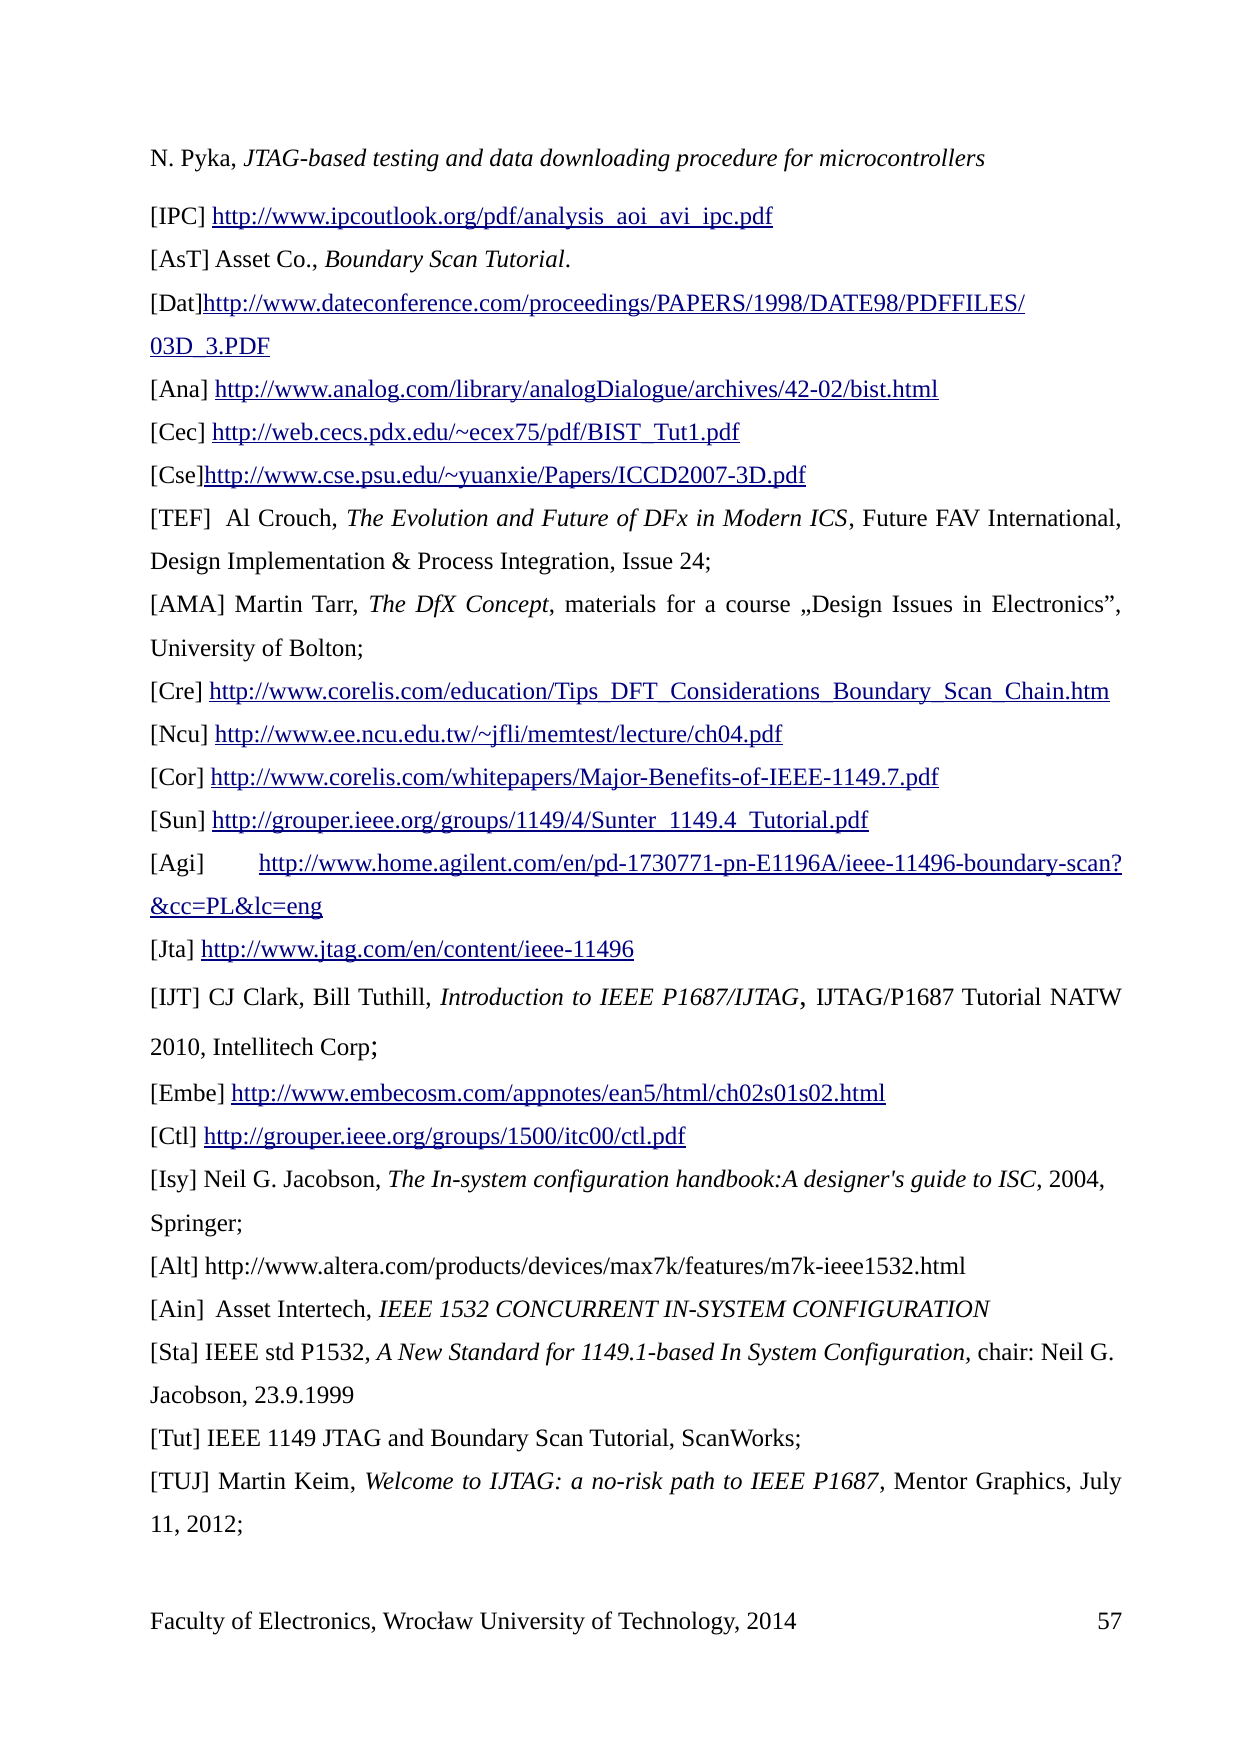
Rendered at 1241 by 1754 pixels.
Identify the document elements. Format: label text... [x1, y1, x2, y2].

text [Cor] http://www.corelis.com/whitepapers/Major-Benefits-of-IEEE-1149.7.pdf [150, 762, 1122, 791]
text [Ncu] http://www.ee.ncu.edu.tw/~jfli/memtest/lecture/ch04.pdf [150, 719, 1122, 748]
text [Cec] http://web.cecs.pdx.edu/~ecex75/pdf/BIST_Tut1.pdf [150, 417, 1122, 446]
text [Cse]http://www.cse.psu.edu/~yuanxie/Papers/ICCD2007-3D.pdf [150, 460, 1122, 489]
text [Cre] http://www.corelis.com/education/Tips_DFT_Considerations_Boundary_Scan_Chain.htm [150, 676, 1122, 704]
text [Ana] http://www.analog.com/library/analogDialogue/archives/42-02/bist.html [150, 374, 1122, 403]
text [Agi] http://www.home.agilent.com/en/pd-1730771-pn-E1196A/ieee-11496-boundary-scan?&cc=PL&lc=eng [150, 848, 1122, 920]
text [TEF] Al Crouch, The Evolution and Future of DFx in Modern ICS, Future FAV International, Design Implementation & Process Integration, Issue 24; [150, 503, 1122, 575]
text [AMA] Martin Tarr, The DfX Concept, materials for a course „Design Issues in Electronics”, University of Bolton; [150, 589, 1122, 661]
text [Sta] IEEE std P1532, A New Standard for 1149.1-based In System Configuration, chair: Neil G. Jacobson, 23.9.1999 [150, 1337, 1122, 1409]
text [Jta] http://www.jtag.com/en/content/ieee-11496 [150, 934, 1122, 963]
text [Alt] http://www.altera.com/products/devices/max7k/features/m7k-ieee1532.html [150, 1251, 1122, 1279]
text [Isy] Neil G. Jacobson, The In-system configuration handbook:A designer's guide to ISC, 2004, Springer; [150, 1164, 1122, 1236]
text [Sun] http://grouper.ieee.org/groups/1149/4/Sunter_1149.4_Tutorial.pdf [150, 805, 1122, 834]
text [Ctl] http://grouper.ieee.org/groups/1500/itc00/ctl.pdf [150, 1121, 1122, 1150]
text [Dat]http://www.dateconference.com/proceedings/PAPERS/1998/DATE98/PDFFILES/03D_3.PDF [150, 288, 1122, 359]
text [Ain] Asset Intertech, IEEE 1532 CONCURRENT IN-SYSTEM CONFIGURATION [150, 1294, 1122, 1323]
text [IPC] http://www.ipcoutlook.org/pdf/analysis_aoi_avi_ipc.pdf [150, 201, 1122, 230]
text [IJT] CJ Clark, Bill Tuthill, Introduction to IEEE P1687/IJTAG, IJTAG/P1687 Tutorial NATW 2010, Intellitech Corp; [150, 978, 1122, 1061]
text [Tut] IEEE 1149 JTAG and Boundary Scan Tutorial, ScanWorks; [150, 1423, 1122, 1452]
text [AsT] Asset Co., Boundary Scan Tutorial. [150, 244, 1122, 273]
text [TUJ] Martin Keim, Welcome to IJTAG: a no-risk path to IEEE P1687, Mentor Graphics, July 11, 2012; [150, 1466, 1122, 1538]
text [Embe] http://www.embecosm.com/appnotes/ean5/html/ch02s01s02.html [150, 1078, 1122, 1107]
